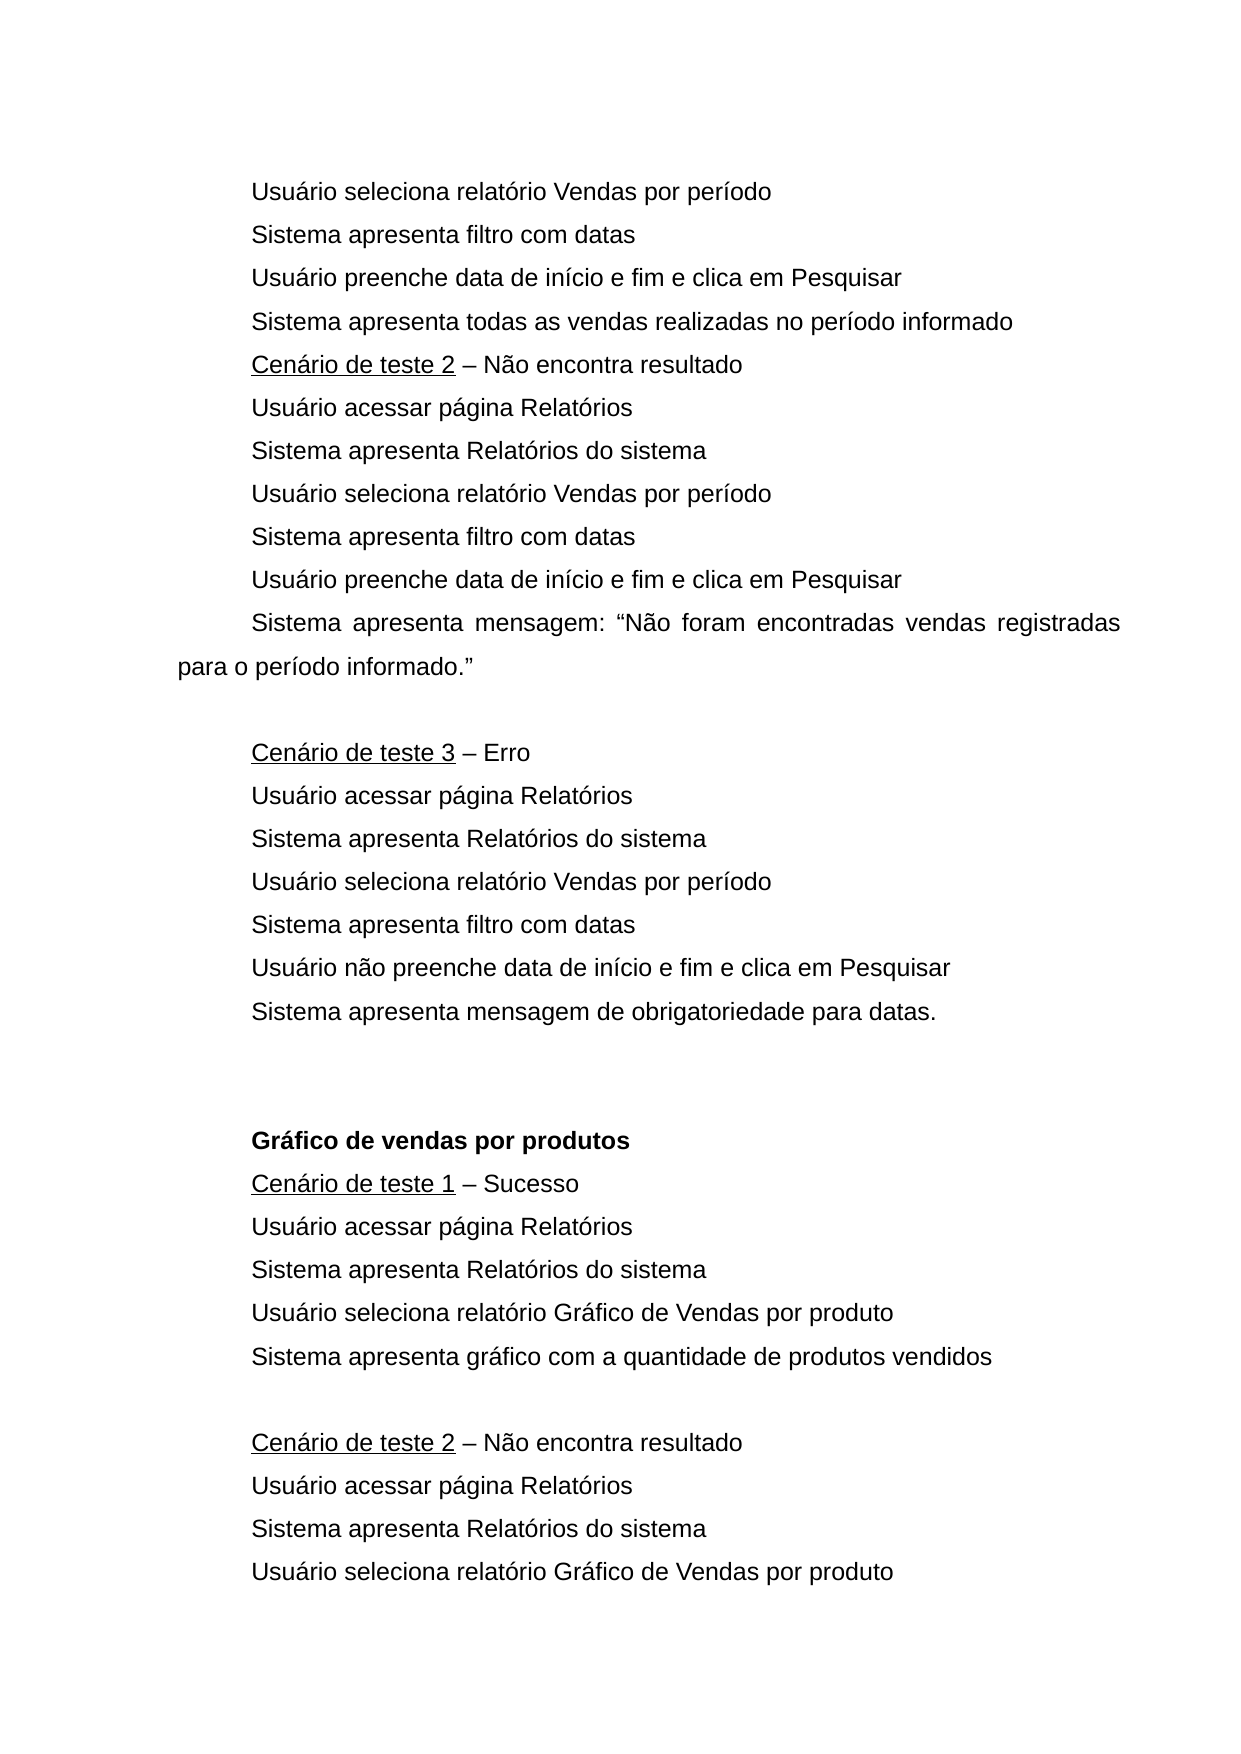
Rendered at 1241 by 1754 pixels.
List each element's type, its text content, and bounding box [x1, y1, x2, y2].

text Usuário preenche data de início e fim e clica em Pesquisar [177, 565, 1122, 594]
text Sistema apresenta mensagem: “Não foram encontradas vendas registradas para o período informado.” [177, 608, 1122, 680]
text Sistema apresenta Relatórios do sistema [177, 1514, 1122, 1543]
text Sistema apresenta todas as vendas realizadas no período informado [177, 307, 1122, 335]
text Usuário seleciona relatório Vendas por período [177, 479, 1122, 508]
text Sistema apresenta filtro com datas [177, 910, 1122, 939]
text Usuário não preenche data de início e fim e clica em Pesquisar [177, 953, 1122, 982]
text Usuário preenche data de início e fim e clica em Pesquisar [177, 263, 1122, 292]
text Usuário seleciona relatório Vendas por período [177, 177, 1122, 206]
text Usuário seleciona relatório Vendas por período [177, 867, 1122, 896]
text Gráfico de vendas por produtos [177, 1126, 1122, 1155]
text Usuário acessar página Relatórios [177, 1212, 1122, 1241]
text Sistema apresenta mensagem de obrigatoriedade para datas. [177, 997, 1122, 1025]
text Sistema apresenta gráfico com a quantidade de produtos vendidos [177, 1342, 1122, 1370]
text Sistema apresenta filtro com datas [177, 220, 1122, 249]
text Usuário seleciona relatório Gráfico de Vendas por produto [177, 1557, 1122, 1586]
text Sistema apresenta Relatórios do sistema [177, 824, 1122, 853]
text Cenário de teste 2 – Não encontra resultado [177, 350, 1122, 378]
text Usuário acessar página Relatórios [177, 1471, 1122, 1500]
text Usuário acessar página Relatórios [177, 781, 1122, 810]
text Usuário seleciona relatório Gráfico de Vendas por produto [177, 1298, 1122, 1327]
text Usuário acessar página Relatórios [177, 393, 1122, 422]
text Sistema apresenta filtro com datas [177, 522, 1122, 551]
text Cenário de teste 2 – Não encontra resultado [177, 1428, 1122, 1457]
text Cenário de teste 1 – Sucesso [177, 1169, 1122, 1198]
text Sistema apresenta Relatórios do sistema [177, 436, 1122, 465]
text Sistema apresenta Relatórios do sistema [177, 1255, 1122, 1284]
text Cenário de teste 3 – Erro [177, 738, 1122, 767]
